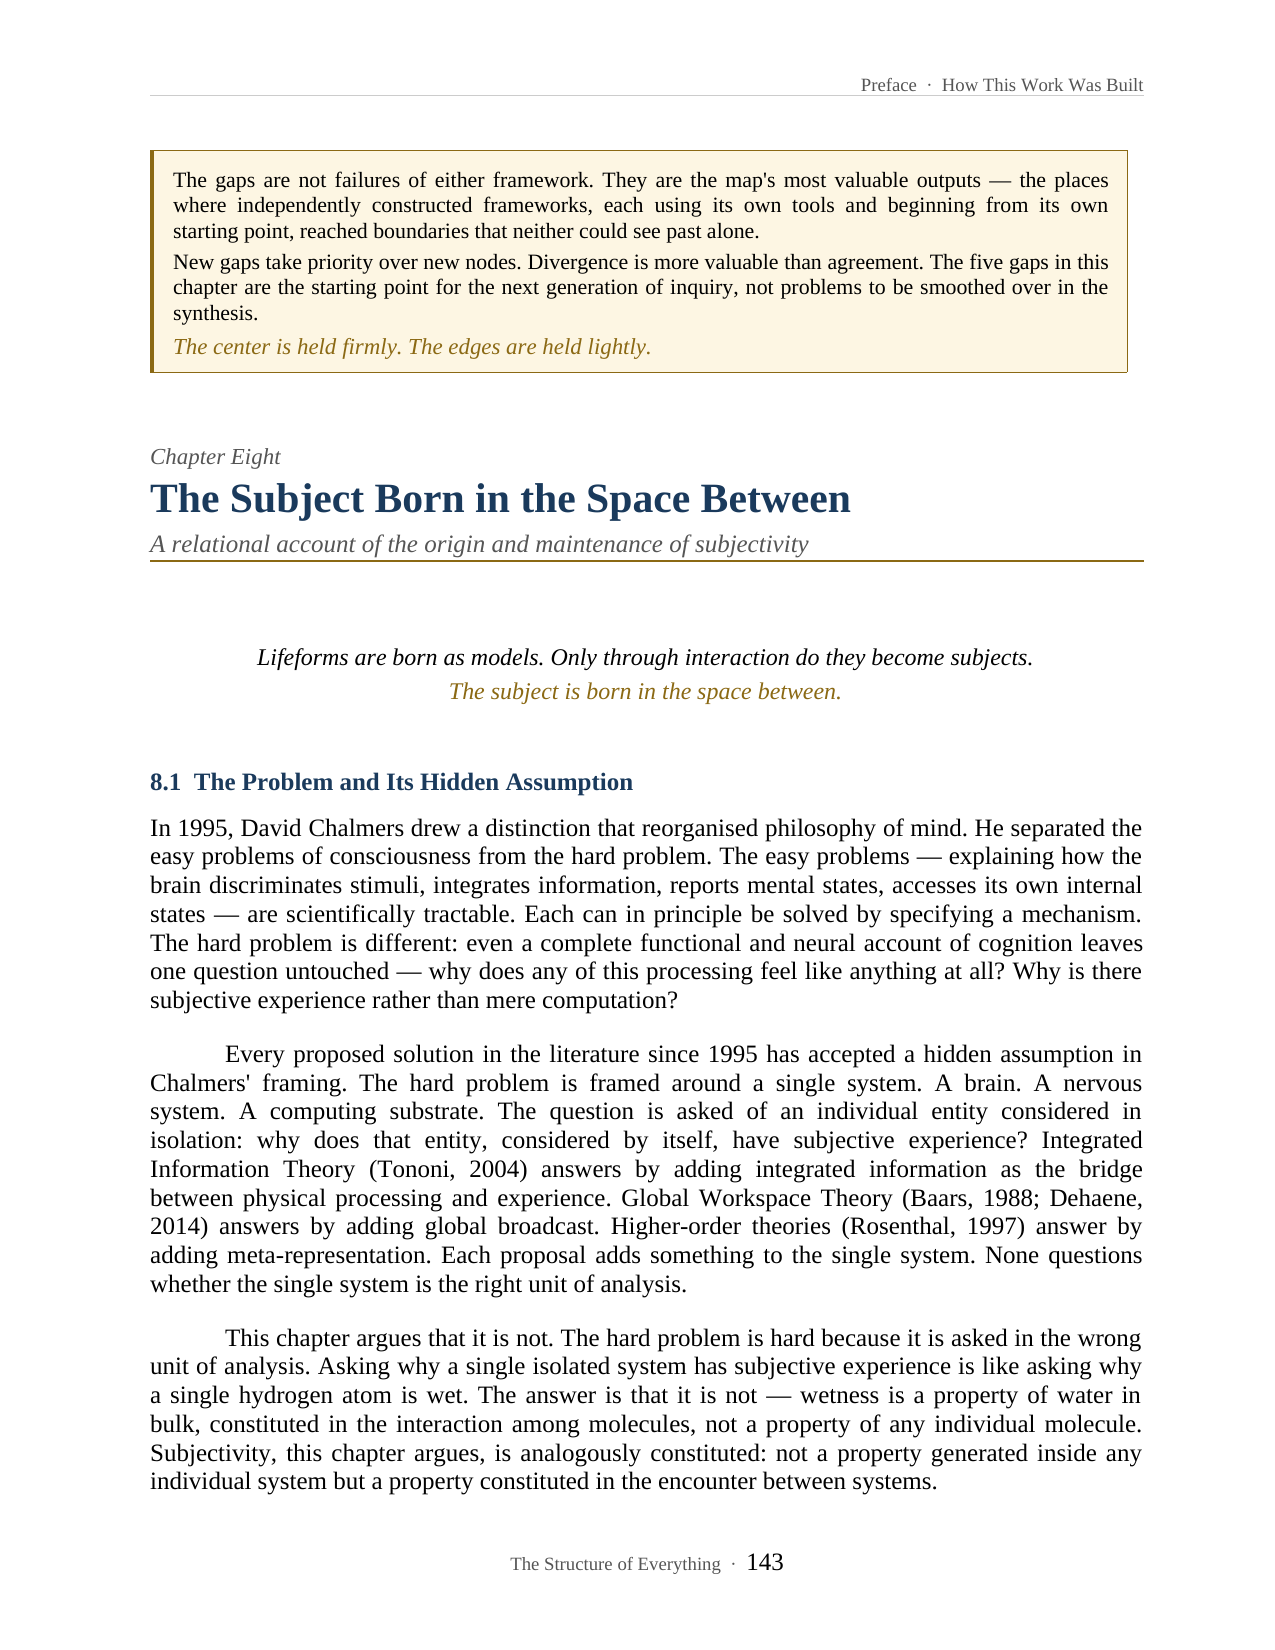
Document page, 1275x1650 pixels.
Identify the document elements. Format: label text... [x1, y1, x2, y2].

text Every proposed solution in the literature since 1995 has accepted a hidden assumption in Chalmers' framing. The hard problem is framed around a single system. A brain. A nervous system. A computing substrate. The question is asked of an individual entity considered in isolation: why does that entity, considered by itself, have subjective experience? Integrated Information Theory (Tononi, 2004) answers by adding integrated information as the bridge between physical processing and experience. Global Workspace Theory (Baars, 1988; Dehaene, 2014) answers by adding global broadcast. Higher-order theories (Rosenthal, 1997) answer by adding meta-representation. Each proposal adds something to the single system. None questions whether the single system is the right unit of analysis. [150, 1039, 1144, 1298]
table_header The gaps are not failures of either framework. They are the map's most valuable outputs — the places where independently constructed frameworks, each using its own tools and beginning from its own starting point, reached boundaries that neither could see past alone. New gaps take priority over new nodes. Divergence is more valuable than agreement. The five gaps in this chapter are the starting point for the next generation of inquiry, not problems to be smoothed over in the synthesis. The center is held firmly. The edges are held lightly. [154, 151, 1127, 372]
subtitle 8.1 The Problem and Its Hidden Assumption [150, 767, 1144, 796]
text The subject is born in the space between. [150, 677, 1144, 705]
text Lifeforms are born as models. Only through interaction do they become subjects. [150, 643, 1144, 671]
text Chapter Eight [150, 443, 1144, 469]
text In 1995, David Chalmers drew a distinction that reorganised philosophy of mind. He separated the easy problems of consciousness from the hard problem. The easy problems — explaining how the brain discriminates stimuli, integrates information, reports mental states, accesses its own internal states — are scientifically tractable. Each can in principle be solved by specifying a mechanism. The hard problem is different: even a complete functional and neural account of cognition leaves one question untouched — why does any of this processing feel like anything at all? Why is there subjective experience rather than mere computation? [150, 813, 1144, 1014]
text The Subject Born in the Space Between [150, 473, 1144, 521]
text A relational account of the origin and maintenance of subjectivity [150, 529, 1144, 560]
text This chapter argues that it is not. The hard problem is hard because it is asked in the wrong unit of analysis. Asking why a single isolated system has subjective experience is like asking why a single hydrogen atom is wet. The answer is that it is not — wetness is a property of water in bulk, constituted in the interaction among molecules, not a property of any individual molecule. Subjectivity, this chapter argues, is analogously constituted: not a property generated inside any individual system but a property constituted in the encounter between systems. [150, 1323, 1144, 1495]
